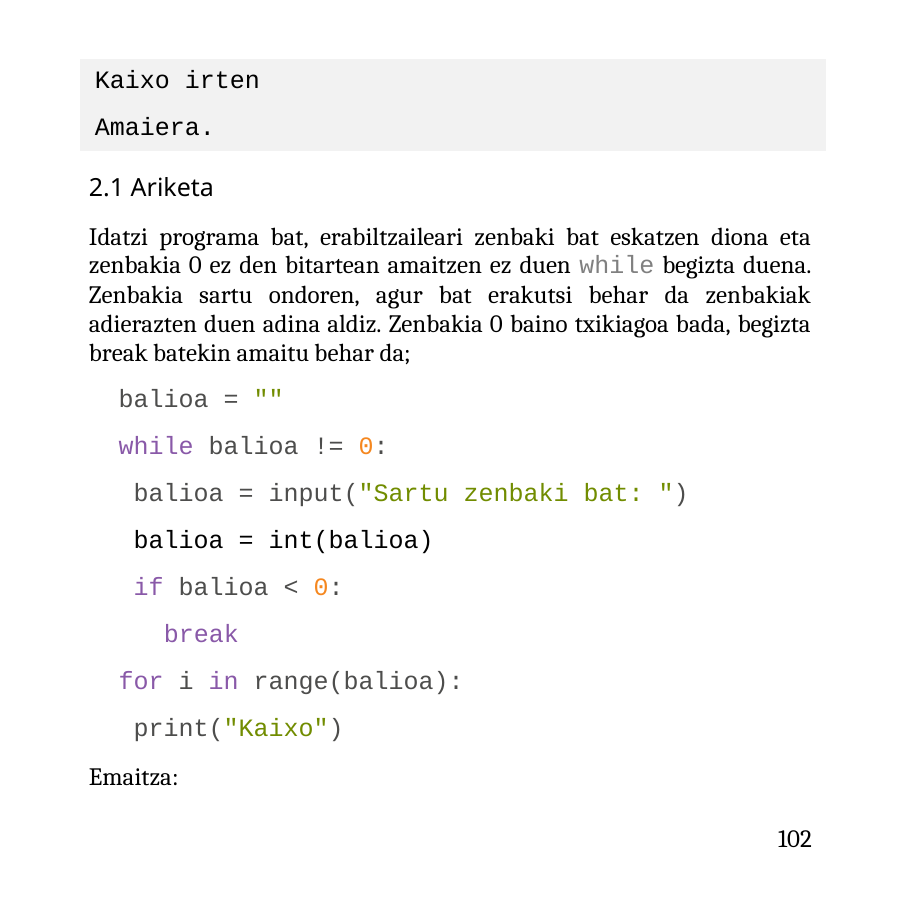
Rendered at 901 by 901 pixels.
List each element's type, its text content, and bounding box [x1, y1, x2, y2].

text if balioa < 0: [118, 575, 811, 603]
text while balioa != 0: [118, 433, 811, 462]
text balioa = input("Sartu zenbaki bat: ") [118, 481, 811, 509]
text print("Kaixo") [118, 716, 811, 744]
text Amaiera. [86, 106, 820, 145]
text Idatzi programa bat, erabiltzaileari zenbaki bat eskatzen diona eta zenbakia 0 ez den bitartean amaitzen ez duen while begizta duena. Zenbakia sartu ondoren, agur bat erakutsi behar da zenbakiak adierazten duen adina aldiz. Zenbakia 0 baino txikiagoa bada, begizta break batekin amaitu behar da; [89, 223, 811, 368]
text 2.1 Ariketa [89, 170, 811, 204]
text Kaixo irten [86, 65, 820, 96]
text balioa = int(balioa) [118, 528, 811, 556]
text Emaitza: [89, 763, 811, 792]
text balioa = "" [118, 386, 811, 415]
text for i in range(balioa): [118, 669, 811, 697]
text break [118, 622, 811, 650]
